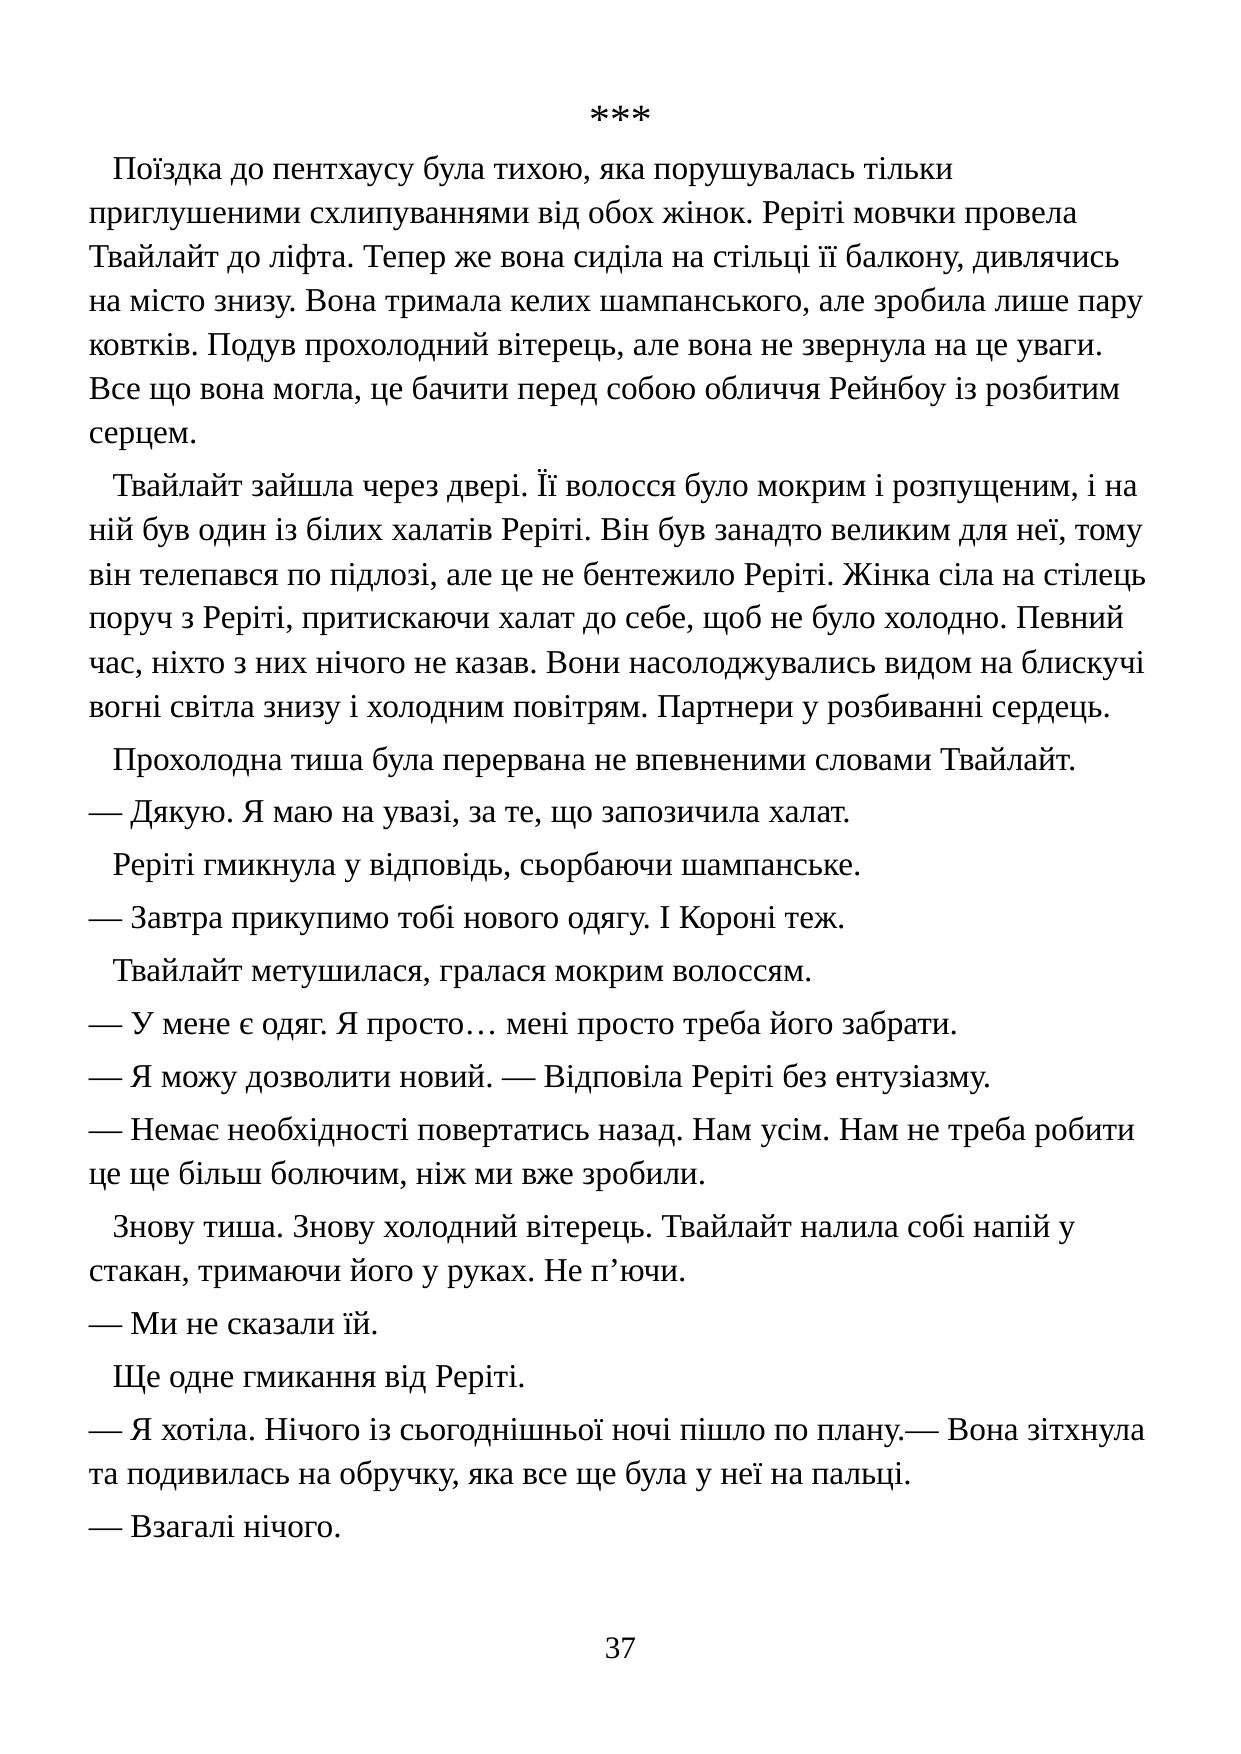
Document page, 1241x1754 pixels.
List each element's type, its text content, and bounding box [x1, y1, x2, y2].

text *** [88, 94, 1152, 142]
text Прохолодна тиша була перервана не впевненими словами Твайлайт. [88, 739, 1152, 777]
text Твайлайт метушилася, гралася мокрим волоссям. [88, 951, 1152, 989]
text — Дякую. Я маю на увазі, за те, що запозичила халат. [88, 792, 1152, 830]
text — Я хотіла. Нічого із сьогоднішньої ночі пішло по плану.— Вона зітхнула та подивилась на обручку, яка все ще була у неї на пальці. [88, 1409, 1152, 1491]
text — Я можу дозволити новий. — Відповіла Реріті без ентузіазму. [88, 1056, 1152, 1095]
text Реріті гмикнула у відповідь, сьорбаючи шампанське. [88, 845, 1152, 883]
text — Завтра прикупимо тобі нового одягу. І Короні теж. [88, 898, 1152, 936]
text Поїздка до пентхаусу була тихою, яка порушувалась тільки приглушеними схлипуваннями від обох жінок. Реріті мовчки провела Твайлайт до ліфта. Тепер же вона сиділа на стільці її балкону, дивлячись на місто знизу. Вона тримала келих шампанського, але зробила лише пару ковтків. Подув прохолодний вітерець, але вона не звернула на це уваги. Все що вона могла, це бачити перед собою обличчя Рейнбоу із розбитим серцем. [88, 148, 1152, 451]
text Знову тиша. Знову холодний вітерець. Твайлайт налила собі напій у стакан, тримаючи його у руках. Не п’ючи. [88, 1206, 1152, 1289]
text Твайлайт зайшла через двері. Її волосся було мокрим і розпущеним, і на ній був один із білих халатів Реріті. Він був занадто великим для неї, тому він телепався по підлозі, але це не бентежило Реріті. Жінка сіла на стілець поруч з Реріті, притискаючи халат до себе, щоб не було холодно. Певний час, ніхто з них нічого не казав. Вони насолоджувались видом на блискучі вогні світла знизу і холодним повітрям. Партнери у розбиванні сердець. [88, 466, 1152, 724]
text Ще одне гмикання від Реріті. [88, 1356, 1152, 1394]
text — Немає необхідності повертатись назад. Нам усім. Нам не треба робити це ще більш болючим, ніж ми вже зробили. [88, 1109, 1152, 1192]
text — Взагалі нічого. [88, 1506, 1152, 1544]
text — У мене є одяг. Я просто… мені просто треба його забрати. [88, 1003, 1152, 1042]
text — Ми не сказали їй. [88, 1303, 1152, 1342]
